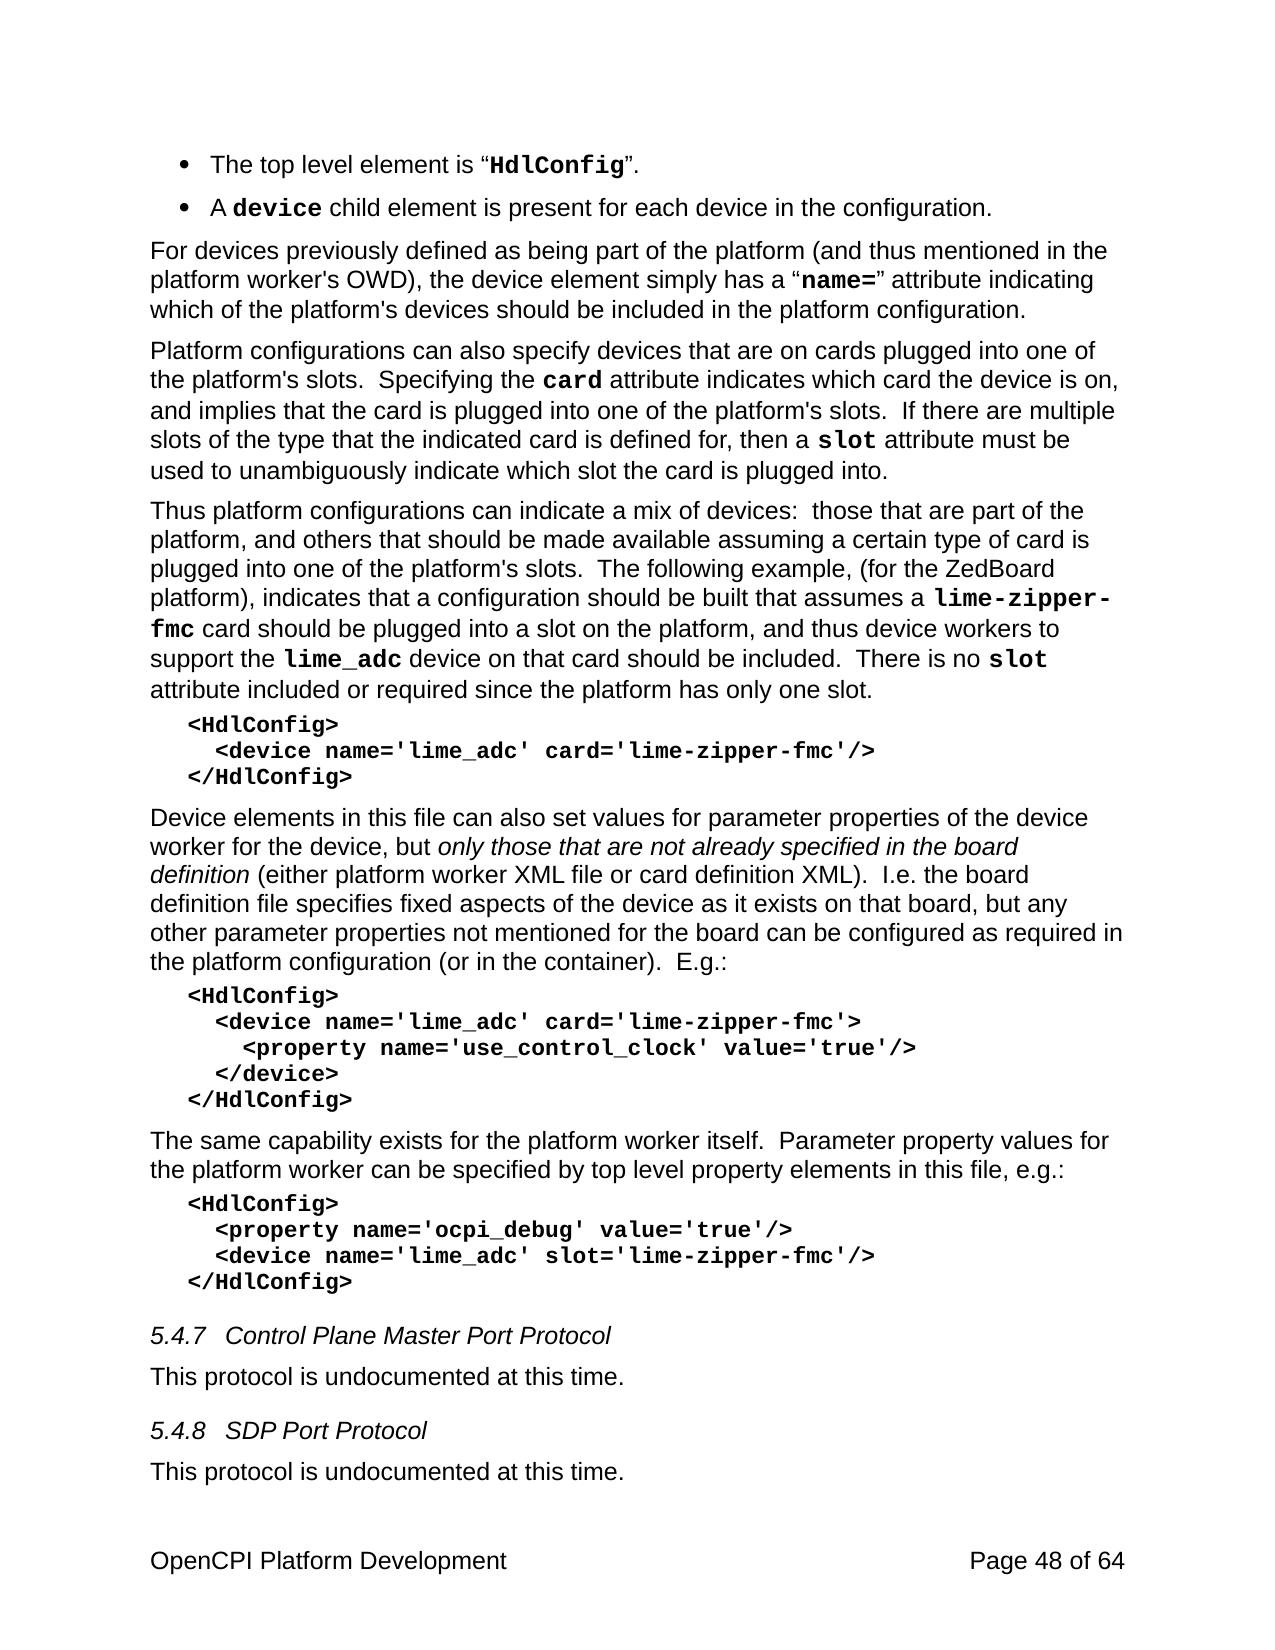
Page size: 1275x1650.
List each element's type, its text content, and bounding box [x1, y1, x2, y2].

text <HdlConfig> <property name='ocpi_debug' value='true'/> <device name='lime_adc' slot='lime-zipper-fmc'/> </HdlConfig> [187, 1192, 1125, 1296]
text This protocol is undocumented at this time. [150, 1362, 1125, 1391]
text For devices previously defined as being part of the platform (and thus mentioned in the platform worker's OWD), the device element simply has a “name=” attribute indicating which of the platform's devices should be included in the platform configuration. [150, 236, 1125, 324]
subtitle Control Plane Master Port Protocol [150, 1321, 1125, 1350]
text The same capability exists for the platform worker itself. Parameter property values for the platform worker can be specified by top level property elements in this file, e.g.: [150, 1126, 1125, 1183]
subtitle SDP Port Protocol [150, 1416, 1125, 1444]
list The top level element is “HdlConfig”. [180, 150, 1125, 181]
text Platform configurations can also specify devices that are on cards plugged into one of the platform's slots. Specifying the card attribute indicates which card the device is on, and implies that the card is plugged into one of the platform's slots. If there are multiple slots of the type that the indicated card is defined for, then a slot attribute must be used to unambiguously indicate which slot the card is plugged into. [150, 336, 1125, 484]
text <HdlConfig> <device name='lime_adc' card='lime-zipper-fmc'/> </HdlConfig> [187, 713, 1125, 791]
list A device child element is present for each device in the configuration. [180, 193, 1125, 224]
text <HdlConfig> <device name='lime_adc' card='lime-zipper-fmc'> <property name='use_control_clock' value='true'/> </device> </HdlConfig> [187, 984, 1125, 1114]
text Device elements in this file can also set values for parameter properties of the device worker for the device, but only those that are not already specified in the board definition (either platform worker XML file or card definition XML). I.e. the board definition file specifies fixed aspects of the device as it exists on that board, but any other parameter properties not mentioned for the board can be configured as required in the platform configuration (or in the container). E.g.: [150, 803, 1125, 975]
text Thus platform configurations can indicate a mix of devices: those that are part of the platform, and others that should be made available assuming a certain type of card is plugged into one of the platform's slots. The following example, (for the ZedBoard platform), indicates that a configuration should be built that assumes a lime-zipper-fmc card should be plugged into a slot on the platform, and thus device workers to support the lime_adc device on that card should be included. There is no slot attribute included or required since the platform has only one slot. [150, 496, 1125, 704]
text This protocol is undocumented at this time. [150, 1456, 1125, 1485]
